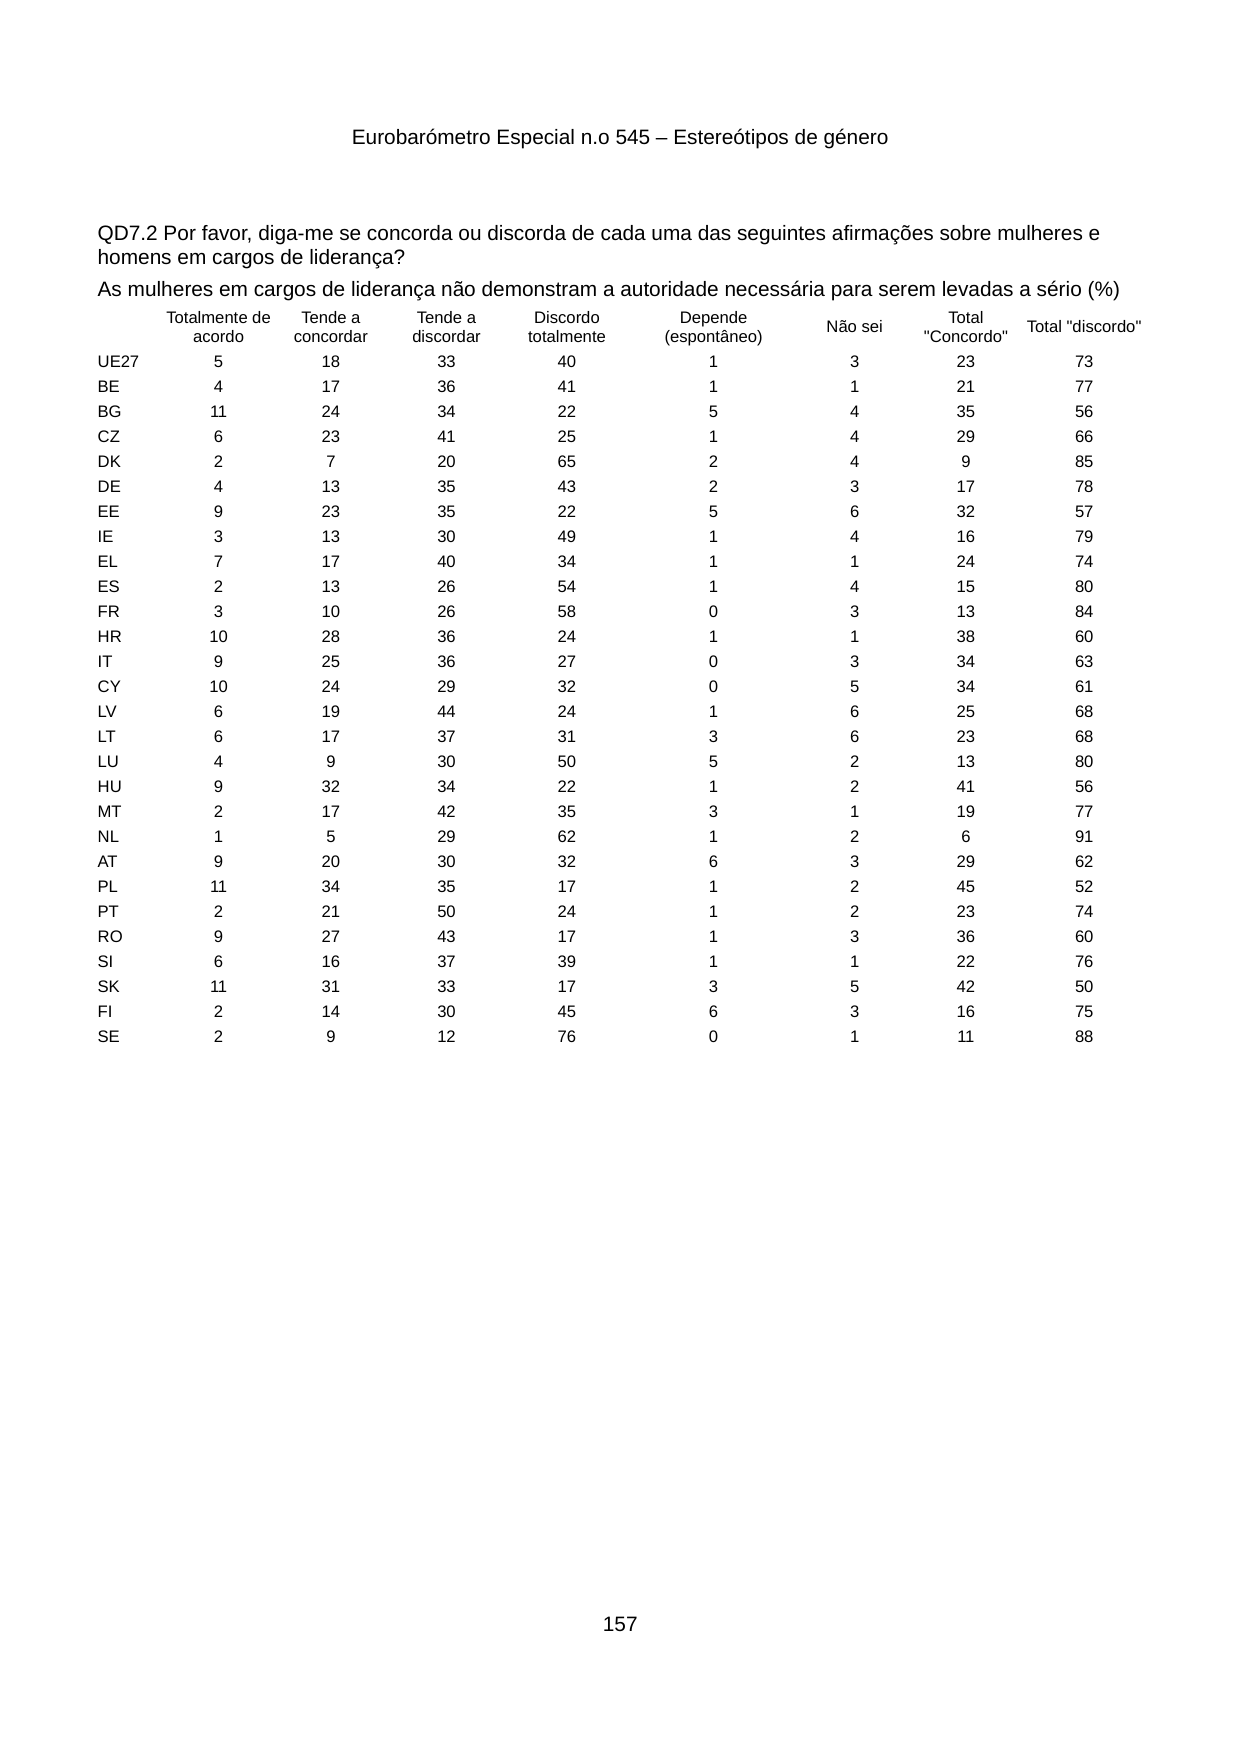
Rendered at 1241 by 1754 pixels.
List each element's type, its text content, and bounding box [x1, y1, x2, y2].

table_cell 35 [507, 799, 627, 824]
table_cell 4 [162, 474, 275, 499]
table_cell 32 [507, 849, 627, 874]
table_cell 50 [1022, 974, 1146, 999]
table_cell 2 [627, 474, 800, 499]
table_cell 2 [162, 449, 275, 474]
table_cell AT [95, 849, 162, 874]
table_cell 5 [275, 824, 386, 849]
table_cell Discordo totalmente [507, 305, 627, 349]
table_cell 0 [627, 649, 800, 674]
table_cell 68 [1022, 699, 1146, 724]
table_cell 4 [162, 749, 275, 774]
table_cell 34 [386, 774, 507, 799]
table_cell 0 [627, 599, 800, 624]
table_cell 43 [507, 474, 627, 499]
table_cell 26 [386, 599, 507, 624]
table_cell 10 [275, 599, 386, 624]
table_cell MT [95, 799, 162, 824]
table_cell 3 [627, 799, 800, 824]
table_cell [95, 305, 162, 349]
table_cell 16 [275, 949, 386, 974]
table_cell 4 [800, 574, 909, 599]
table_cell Totalmente de acordo [162, 305, 275, 349]
table_cell 6 [800, 724, 909, 749]
table_cell 6 [627, 999, 800, 1024]
table_cell ES [95, 574, 162, 599]
table_cell 13 [275, 574, 386, 599]
table_cell 29 [909, 849, 1022, 874]
table_cell 2 [800, 874, 909, 899]
table_cell 3 [800, 474, 909, 499]
table_cell 4 [800, 524, 909, 549]
table_cell CZ [95, 424, 162, 449]
table_cell 17 [275, 799, 386, 824]
table_cell 30 [386, 849, 507, 874]
table_cell 7 [162, 549, 275, 574]
table_cell FR [95, 599, 162, 624]
table_cell 1 [800, 949, 909, 974]
table_cell 1 [627, 699, 800, 724]
table_cell 91 [1022, 824, 1146, 849]
table_cell LV [95, 699, 162, 724]
table_cell 85 [1022, 449, 1146, 474]
table_cell 23 [909, 899, 1022, 924]
table_cell 37 [386, 949, 507, 974]
table_cell 36 [386, 374, 507, 399]
table_cell BE [95, 374, 162, 399]
table_cell 3 [800, 349, 909, 374]
table_cell 66 [1022, 424, 1146, 449]
table_cell 1 [627, 349, 800, 374]
table_cell HR [95, 624, 162, 649]
table_cell 88 [1022, 1024, 1146, 1049]
table_cell 6 [162, 699, 275, 724]
table_cell 32 [909, 499, 1022, 524]
table_cell 35 [909, 399, 1022, 424]
table_cell 10 [162, 674, 275, 699]
table_cell 17 [275, 724, 386, 749]
table_cell 0 [627, 1024, 800, 1049]
table_cell 24 [909, 549, 1022, 574]
table_cell 9 [909, 449, 1022, 474]
table_cell 2 [800, 899, 909, 924]
table_cell 10 [162, 624, 275, 649]
table_cell 36 [386, 624, 507, 649]
table_cell 6 [162, 949, 275, 974]
table_cell 2 [627, 449, 800, 474]
table_cell PT [95, 899, 162, 924]
table_cell 4 [800, 399, 909, 424]
table_cell 2 [162, 999, 275, 1024]
table_cell 78 [1022, 474, 1146, 499]
table_cell 74 [1022, 899, 1146, 924]
table_cell 20 [275, 849, 386, 874]
table_cell 5 [162, 349, 275, 374]
table_cell 62 [1022, 849, 1146, 874]
table_cell 17 [275, 549, 386, 574]
table_cell 17 [507, 874, 627, 899]
table_cell 1 [627, 824, 800, 849]
table_cell 7 [275, 449, 386, 474]
table_cell 6 [162, 424, 275, 449]
table_cell 6 [800, 499, 909, 524]
table_cell 11 [162, 974, 275, 999]
table_cell 25 [909, 699, 1022, 724]
table_cell 35 [386, 474, 507, 499]
table_cell 1 [800, 624, 909, 649]
table_cell 60 [1022, 924, 1146, 949]
table_cell 77 [1022, 374, 1146, 399]
table_cell 30 [386, 749, 507, 774]
table_cell 65 [507, 449, 627, 474]
table_cell LT [95, 724, 162, 749]
table_header QD7.2 Por favor, diga-me se concorda ou discorda de cada uma das seguintes afirmações sobre mulheres e homens em cargos de liderança? [95, 217, 1146, 272]
table_cell 52 [1022, 874, 1146, 899]
table_cell 3 [162, 524, 275, 549]
table_cell 43 [386, 924, 507, 949]
table_cell 38 [909, 624, 1022, 649]
table_cell 26 [386, 574, 507, 599]
table_cell IT [95, 649, 162, 674]
table_cell 32 [275, 774, 386, 799]
table_cell 6 [800, 699, 909, 724]
table_cell 2 [162, 899, 275, 924]
table_cell Total "Concordo" [909, 305, 1022, 349]
table_cell 76 [1022, 949, 1146, 974]
table_cell 5 [627, 399, 800, 424]
table_cell IE [95, 524, 162, 549]
table_cell UE27 [95, 349, 162, 374]
table_cell 1 [627, 924, 800, 949]
table_cell As mulheres em cargos de liderança não demonstram a autoridade necessária para serem levadas a sério (%) [95, 273, 1146, 305]
table_cell 2 [800, 749, 909, 774]
table_cell 34 [909, 674, 1022, 699]
table_cell Não sei [800, 305, 909, 349]
table_cell 16 [909, 999, 1022, 1024]
table_cell Tende a discordar [386, 305, 507, 349]
table_cell 23 [275, 424, 386, 449]
table_cell 33 [386, 974, 507, 999]
table_cell 42 [909, 974, 1022, 999]
table_cell HU [95, 774, 162, 799]
table_cell 73 [1022, 349, 1146, 374]
table_cell 56 [1022, 774, 1146, 799]
table_cell NL [95, 824, 162, 849]
table_cell 6 [162, 724, 275, 749]
table_cell 80 [1022, 749, 1146, 774]
table_cell 34 [909, 649, 1022, 674]
table_cell 1 [800, 1024, 909, 1049]
table_cell 1 [627, 524, 800, 549]
table_cell 32 [507, 674, 627, 699]
table_cell 11 [162, 399, 275, 424]
table_cell 1 [162, 824, 275, 849]
table_cell 1 [627, 774, 800, 799]
table_cell PL [95, 874, 162, 899]
table_cell 1 [627, 949, 800, 974]
table_cell 19 [909, 799, 1022, 824]
table_cell 45 [507, 999, 627, 1024]
table_cell 50 [386, 899, 507, 924]
table_cell 1 [800, 374, 909, 399]
table_cell 33 [386, 349, 507, 374]
table_cell 6 [909, 824, 1022, 849]
table_cell 12 [386, 1024, 507, 1049]
table_cell 15 [909, 574, 1022, 599]
table_cell 5 [627, 499, 800, 524]
table_cell 29 [909, 424, 1022, 449]
table_cell 2 [800, 774, 909, 799]
table_cell 2 [800, 824, 909, 849]
table_cell 76 [507, 1024, 627, 1049]
table_cell Depende (espontâneo) [627, 305, 800, 349]
table_cell 36 [909, 924, 1022, 949]
table_cell 5 [800, 974, 909, 999]
table_cell 21 [909, 374, 1022, 399]
table_cell 1 [627, 899, 800, 924]
table_cell 24 [507, 699, 627, 724]
table_cell 13 [909, 599, 1022, 624]
table_cell 34 [507, 549, 627, 574]
table_cell 60 [1022, 624, 1146, 649]
table_cell 27 [275, 924, 386, 949]
table_cell 34 [386, 399, 507, 424]
table_cell 27 [507, 649, 627, 674]
table_cell 63 [1022, 649, 1146, 674]
table_cell 14 [275, 999, 386, 1024]
table_cell 3 [162, 599, 275, 624]
table_cell CY [95, 674, 162, 699]
table_cell 21 [275, 899, 386, 924]
table_cell 2 [162, 574, 275, 599]
table_cell 9 [162, 649, 275, 674]
table_cell 5 [800, 674, 909, 699]
table_cell 24 [275, 674, 386, 699]
table_cell SI [95, 949, 162, 974]
table_cell EL [95, 549, 162, 574]
table_cell 2 [162, 799, 275, 824]
table_cell 62 [507, 824, 627, 849]
table_cell 75 [1022, 999, 1146, 1024]
table_cell 84 [1022, 599, 1146, 624]
table_cell 13 [275, 524, 386, 549]
table_cell 2 [162, 1024, 275, 1049]
table_cell 11 [162, 874, 275, 899]
table_cell 3 [800, 999, 909, 1024]
table_cell 61 [1022, 674, 1146, 699]
table_cell 74 [1022, 549, 1146, 574]
table_cell 57 [1022, 499, 1146, 524]
table_cell 39 [507, 949, 627, 974]
table_cell 49 [507, 524, 627, 549]
table_cell Tende a concordar [275, 305, 386, 349]
table_cell 3 [627, 974, 800, 999]
table_cell 22 [507, 399, 627, 424]
table_cell 17 [507, 924, 627, 949]
table_cell 3 [800, 649, 909, 674]
table_cell 1 [627, 574, 800, 599]
table_cell 34 [275, 874, 386, 899]
table_cell 41 [507, 374, 627, 399]
table_cell 13 [275, 474, 386, 499]
table_cell 4 [800, 424, 909, 449]
table_cell 31 [275, 974, 386, 999]
table_cell 3 [627, 724, 800, 749]
table_cell BG [95, 399, 162, 424]
table_cell 79 [1022, 524, 1146, 549]
table_cell 22 [507, 499, 627, 524]
table_cell 29 [386, 824, 507, 849]
table_cell 35 [386, 499, 507, 524]
table_cell 25 [507, 424, 627, 449]
table_cell 9 [162, 849, 275, 874]
table_cell 36 [386, 649, 507, 674]
table_cell SK [95, 974, 162, 999]
table_cell 3 [800, 599, 909, 624]
table_cell 30 [386, 999, 507, 1024]
table_cell 24 [275, 399, 386, 424]
table_cell FI [95, 999, 162, 1024]
table_cell 80 [1022, 574, 1146, 599]
table_cell 1 [800, 549, 909, 574]
table_cell 42 [386, 799, 507, 824]
table_cell 5 [627, 749, 800, 774]
table_cell 41 [909, 774, 1022, 799]
table_cell 9 [275, 1024, 386, 1049]
table_cell EE [95, 499, 162, 524]
table_cell 44 [386, 699, 507, 724]
table_cell 50 [507, 749, 627, 774]
table_cell 40 [386, 549, 507, 574]
table_cell 24 [507, 624, 627, 649]
table_cell 1 [627, 424, 800, 449]
table_cell 4 [162, 374, 275, 399]
table_cell 9 [162, 499, 275, 524]
table_cell 1 [627, 874, 800, 899]
table_cell 22 [909, 949, 1022, 974]
table_cell 40 [507, 349, 627, 374]
table_cell 13 [909, 749, 1022, 774]
table_cell SE [95, 1024, 162, 1049]
table_cell 58 [507, 599, 627, 624]
table_cell 23 [275, 499, 386, 524]
table_cell 56 [1022, 399, 1146, 424]
table_cell 4 [800, 449, 909, 474]
table_cell 17 [507, 974, 627, 999]
table_cell 23 [909, 349, 1022, 374]
table_cell 22 [507, 774, 627, 799]
table_cell 41 [386, 424, 507, 449]
table_cell 16 [909, 524, 1022, 549]
table_cell 24 [507, 899, 627, 924]
table_cell 54 [507, 574, 627, 599]
table_cell 17 [275, 374, 386, 399]
table_cell 3 [800, 924, 909, 949]
table_cell 11 [909, 1024, 1022, 1049]
table_cell 9 [275, 749, 386, 774]
table_cell Total "discordo" [1022, 305, 1146, 349]
table_cell 25 [275, 649, 386, 674]
table_cell 9 [162, 774, 275, 799]
table_cell 68 [1022, 724, 1146, 749]
table_cell DK [95, 449, 162, 474]
table_cell 28 [275, 624, 386, 649]
table_cell 1 [627, 624, 800, 649]
table_cell 1 [627, 549, 800, 574]
table_cell 35 [386, 874, 507, 899]
table_cell 17 [909, 474, 1022, 499]
table_cell 0 [627, 674, 800, 699]
table_cell 30 [386, 524, 507, 549]
table_cell 6 [627, 849, 800, 874]
table_cell 23 [909, 724, 1022, 749]
table_cell 9 [162, 924, 275, 949]
table_cell 31 [507, 724, 627, 749]
table_cell 1 [800, 799, 909, 824]
table_cell 45 [909, 874, 1022, 899]
table_cell 29 [386, 674, 507, 699]
table_cell 18 [275, 349, 386, 374]
table_cell 37 [386, 724, 507, 749]
table_cell DE [95, 474, 162, 499]
table_cell 1 [627, 374, 800, 399]
table_cell 20 [386, 449, 507, 474]
table_cell LU [95, 749, 162, 774]
table_cell 3 [800, 849, 909, 874]
table_cell 19 [275, 699, 386, 724]
table_cell RO [95, 924, 162, 949]
table_cell 77 [1022, 799, 1146, 824]
